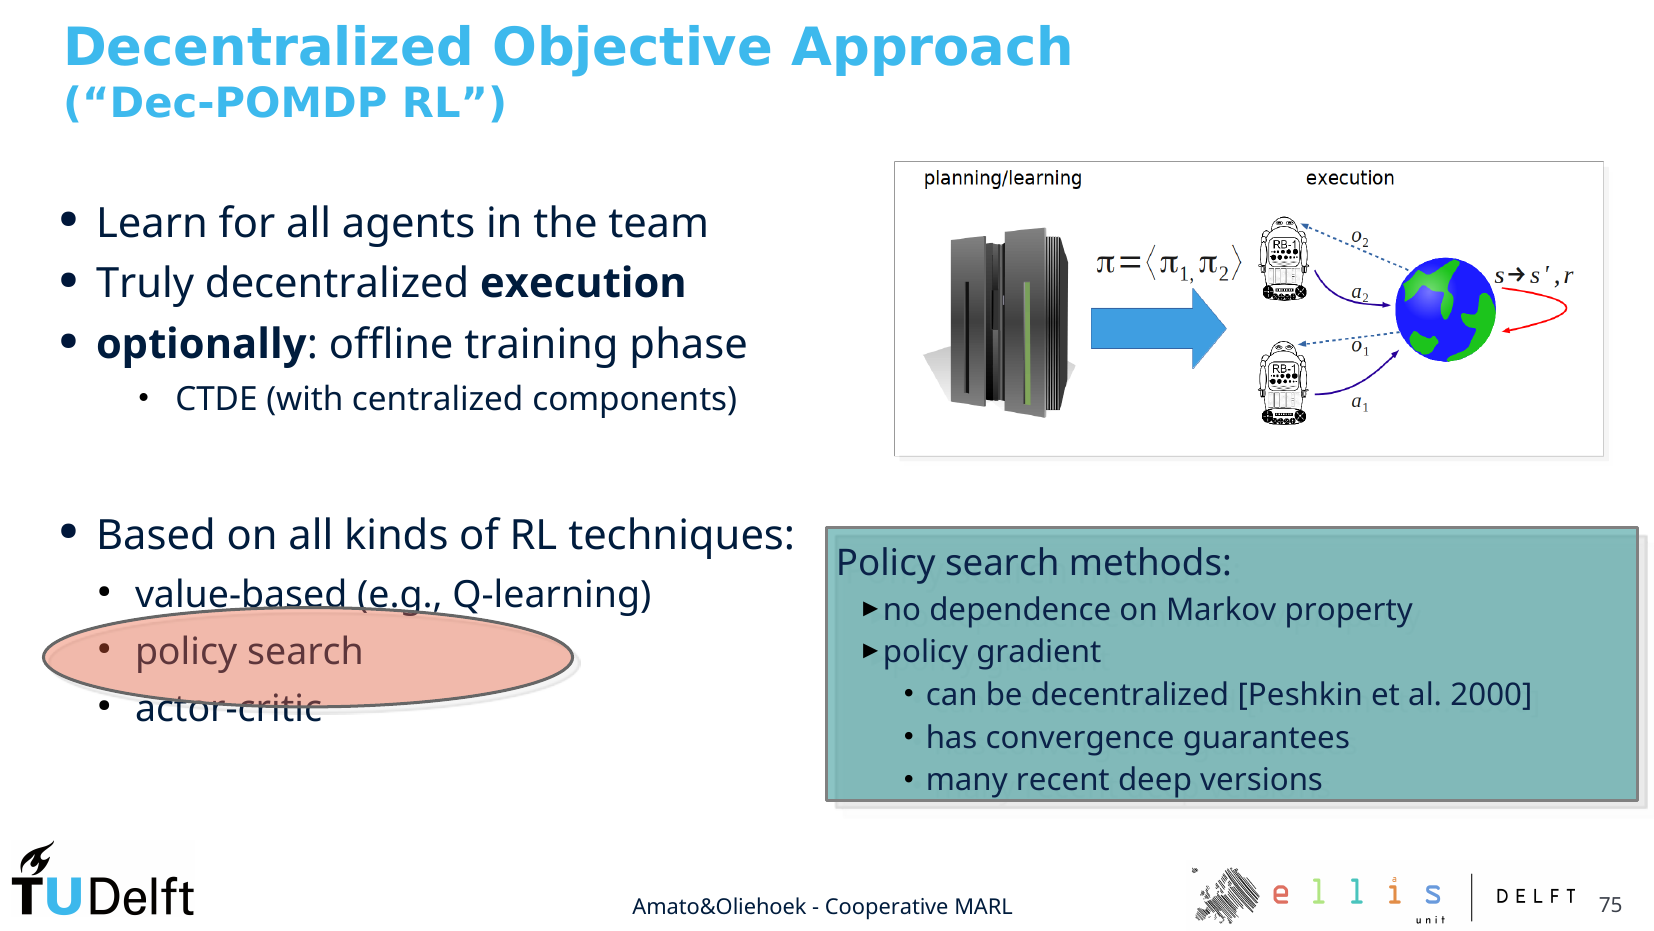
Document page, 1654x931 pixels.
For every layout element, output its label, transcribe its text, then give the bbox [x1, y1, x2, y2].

picture [1186, 860, 1580, 931]
text_box [43, 607, 573, 707]
text_box Policy search methods: no dependence on Markov property policy gradient can be decentralized [Peshkin et al. 2000] has convergence guarantees many recent deep versions [826, 527, 1638, 801]
text_box L [835, 801, 973, 806]
picture [11, 840, 195, 917]
title Decentralized Objective Approach (“Dec-POMDP RL”) [63, 12, 1571, 126]
picture [894, 161, 1613, 466]
list Learn for all agents in the team Truly decentralized execution optionally: offline training phase CTDE (with centralized components) Based on all kinds of RL techniques: value-based (e.g., Q-learning) policy search actor-critic [43, 195, 973, 810]
